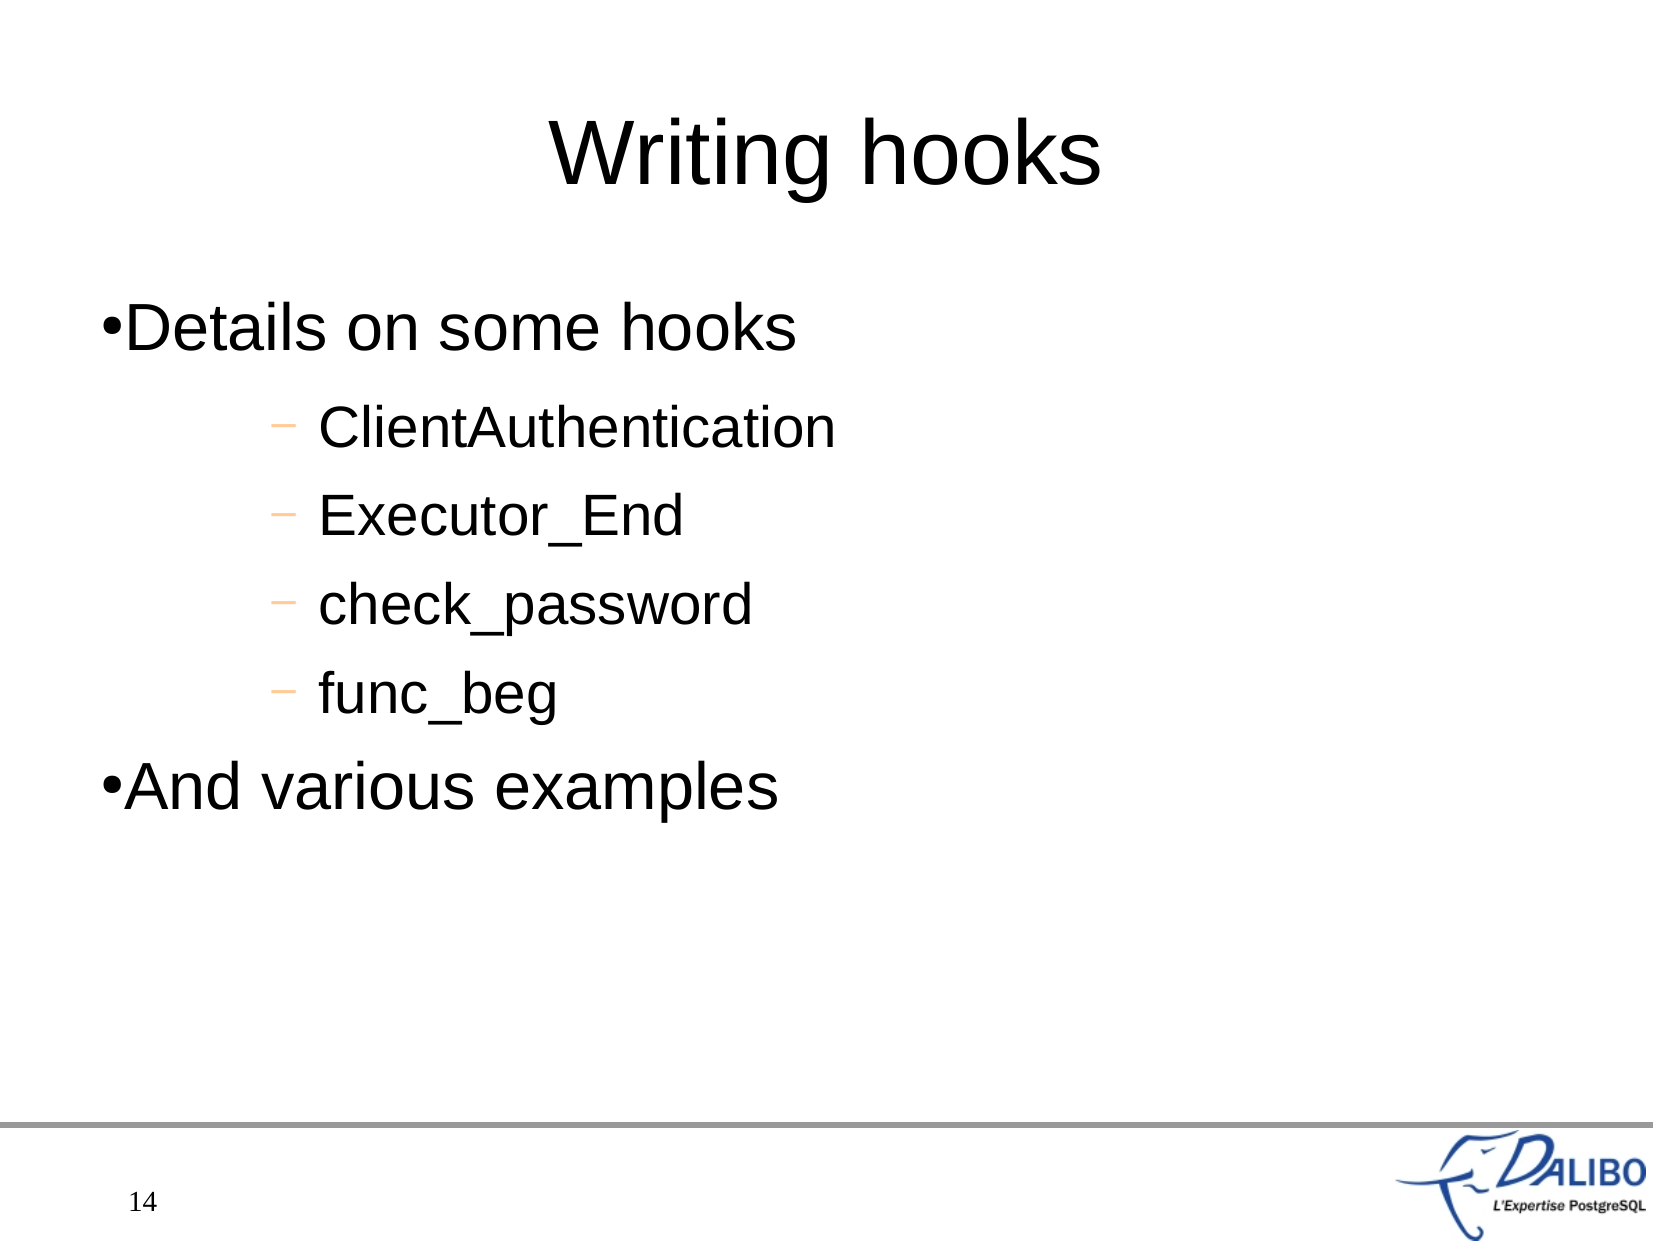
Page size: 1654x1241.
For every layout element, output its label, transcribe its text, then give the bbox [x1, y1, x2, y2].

title Writing hooks [82, 49, 1571, 257]
picture [1395, 1130, 1646, 1241]
list Details on some hooks ClientAuthentication Executor_End check_password func_beg And various examples [82, 290, 1571, 1109]
